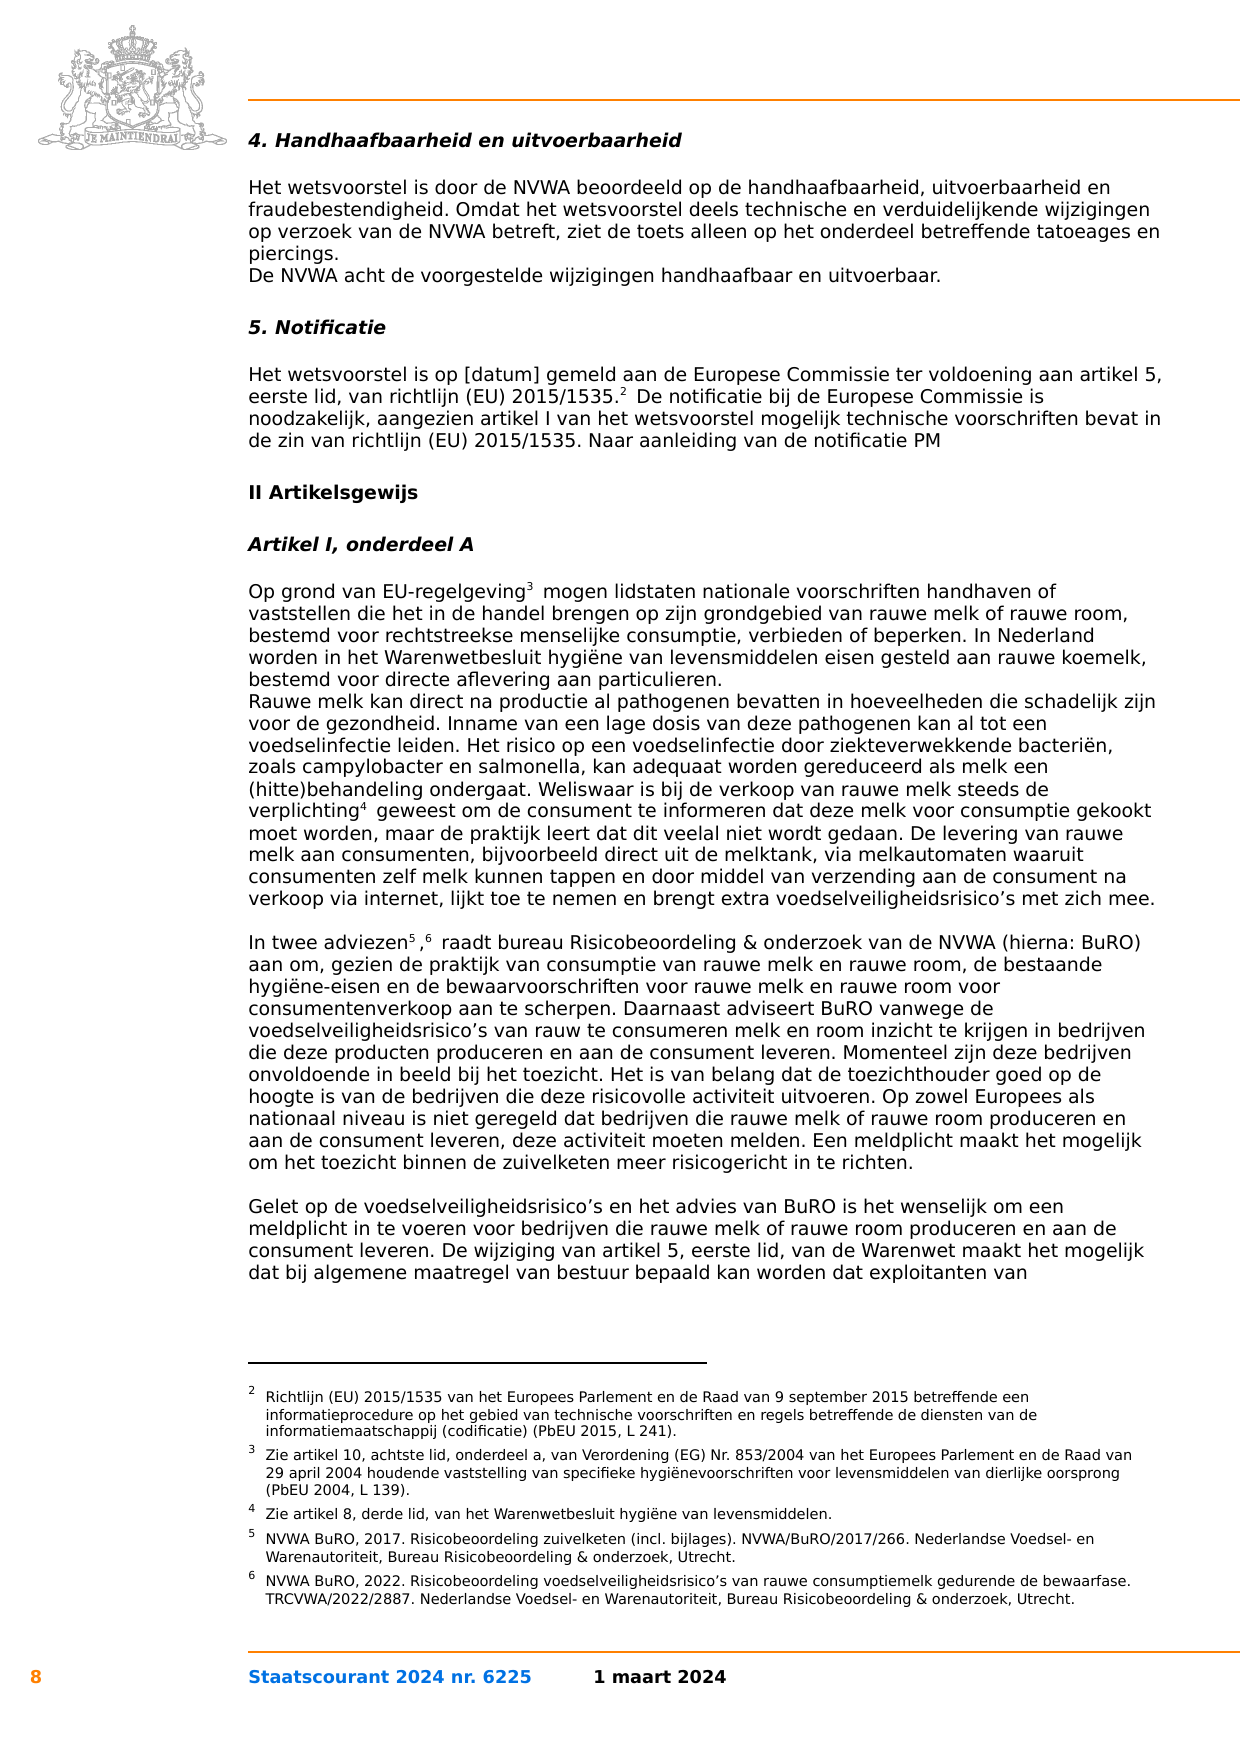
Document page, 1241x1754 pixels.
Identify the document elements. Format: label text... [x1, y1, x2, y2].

text De NVWA acht de voorgestelde wijzigingen handhaafbaar en uitvoerbaar. [248, 265, 1163, 287]
subtitle II Artikelsgewijs [248, 482, 1163, 504]
text In twee adviezen, raadt bureau Risicobeoordeling & onderzoek van de NVWA (hierna: BuRO) aan om, gezien de praktijk van consumptie van rauwe melk en rauwe room, de bestaande hygiëne-eisen en de bewaarvoorschriften voor rauwe melk en rauwe room voor consumentenverkoop aan te scherpen. Daarnaast adviseert BuRO vanwege de voedselveiligheidsrisico’s van rauw te consumeren melk en room inzicht te krijgen in bedrijven die deze producten produceren en aan de consument leveren. Momenteel zijn deze bedrijven onvoldoende in beeld bij het toezicht. Het is van belang dat de toezichthouder goed op de hoogte is van de bedrijven die deze risicovolle activiteit uitvoeren. Op zowel Europees als nationaal niveau is niet geregeld dat bedrijven die rauwe melk of rauwe room produceren en aan de consument leveren, deze activiteit moeten melden. Een meldplicht maakt het mogelijk om het toezicht binnen de zuivelketen meer risicogericht in te richten. [248, 932, 1163, 1174]
text Het wetsvoorstel is door de NVWA beoordeeld op de handhaafbaarheid, uitvoerbaarheid en fraudebestendigheid. Omdat het wetsvoorstel deels technische en verduidelijkende wijzigingen op verzoek van de NVWA betreft, ziet de toets alleen op het onderdeel betreffende tatoeages en piercings. [248, 177, 1163, 265]
subtitle 4. Handhaafbaarheid en uitvoerbaarheid [248, 130, 1163, 152]
subtitle Artikel I, onderdeel A [248, 534, 1163, 556]
text NVWA BuRO, 2022. Risicobeoordeling voedselveiligheidsrisico’s van rauwe consumptiemelk gedurende de bewaarfase. TRCVWA/2022/2887. Nederlandse Voedsel- en Warenautoriteit, Bureau Risicobeoordeling & onderzoek, Utrecht. [248, 1569, 1163, 1608]
text Rauwe melk kan direct na productie al pathogenen bevatten in hoeveelheden die schadelijk zijn voor de gezondheid. Inname van een lage dosis van deze pathogenen kan al tot een voedselinfectie leiden. Het risico op een voedselinfectie door ziekteverwekkende bacteriën, zoals campylobacter en salmonella, kan adequaat worden gereduceerd als melk een (hitte)behandeling ondergaat. Weliswaar is bij de verkoop van rauwe melk steeds de verplichting geweest om de consument te informeren dat deze melk voor consumptie gekookt moet worden, maar de praktijk leert dat dit veelal niet wordt gedaan. De levering van rauwe melk aan consumenten, bijvoorbeeld direct uit de melktank, via melkautomaten waaruit consumenten zelf melk kunnen tappen en door middel van verzending aan de consument na verkoop via internet, lijkt toe te nemen en brengt extra voedselveiligheidsrisico’s met zich mee. [248, 691, 1163, 910]
text Gelet op de voedselveiligheidsrisico’s en het advies van BuRO is het wenselijk om een meldplicht in te voeren voor bedrijven die rauwe melk of rauwe room produceren en aan de consument leveren. De wijziging van artikel 5, eerste lid, van de Warenwet maakt het mogelijk dat bij algemene maatregel van bestuur bepaald kan worden dat exploitanten van [248, 1196, 1163, 1284]
text Zie artikel 8, derde lid, van het Warenwetbesluit hygiëne van levensmiddelen. [248, 1502, 1163, 1524]
text Op grond van EU-regelgeving mogen lidstaten nationale voorschriften handhaven of vaststellen die het in de handel brengen op zijn grondgebied van rauwe melk of rauwe room, bestemd voor rechtstreekse menselijke consumptie, verbieden of beperken. In Nederland worden in het Warenwetbesluit hygiëne van levensmiddelen eisen gesteld aan rauwe koemelk, bestemd voor directe aflevering aan particulieren. [248, 581, 1163, 691]
picture [38, 25, 227, 150]
text NVWA BuRO, 2017. Risicobeoordeling zuivelketen (incl. bijlages). NVWA/BuRO/2017/266. Nederlandse Voedsel- en Warenautoriteit, Bureau Risicobeoordeling & onderzoek, Utrecht. [248, 1527, 1163, 1566]
text Het wetsvoorstel is op [datum] gemeld aan de Europese Commissie ter voldoening aan artikel 5, eerste lid, van richtlijn (EU) 2015/1535. De notificatie bij de Europese Commissie is noodzakelijk, aangezien artikel I van het wetsvoorstel mogelijk technische voorschriften bevat in de zin van richtlijn (EU) 2015/1535. Naar aanleiding van de notificatie PM [248, 364, 1163, 452]
text Richtlijn (EU) 2015/1535 van het Europees Parlement en de Raad van 9 september 2015 betreffende een informatieprocedure op het gebied van technische voorschriften en regels betreffende de diensten van de informatiemaatschappij (codificatie) (PbEU 2015, L 241). [248, 1384, 1163, 1440]
text Zie artikel 10, achtste lid, onderdeel a, van Verordening (EG) Nr. 853/2004 van het Europees Parlement en de Raad van 29 april 2004 houdende vaststelling van specifieke hygiënevoorschriften voor levensmiddelen van dierlijke oorsprong (PbEU 2004, L 139). [248, 1443, 1163, 1499]
subtitle 5. Notificatie [248, 317, 1163, 339]
